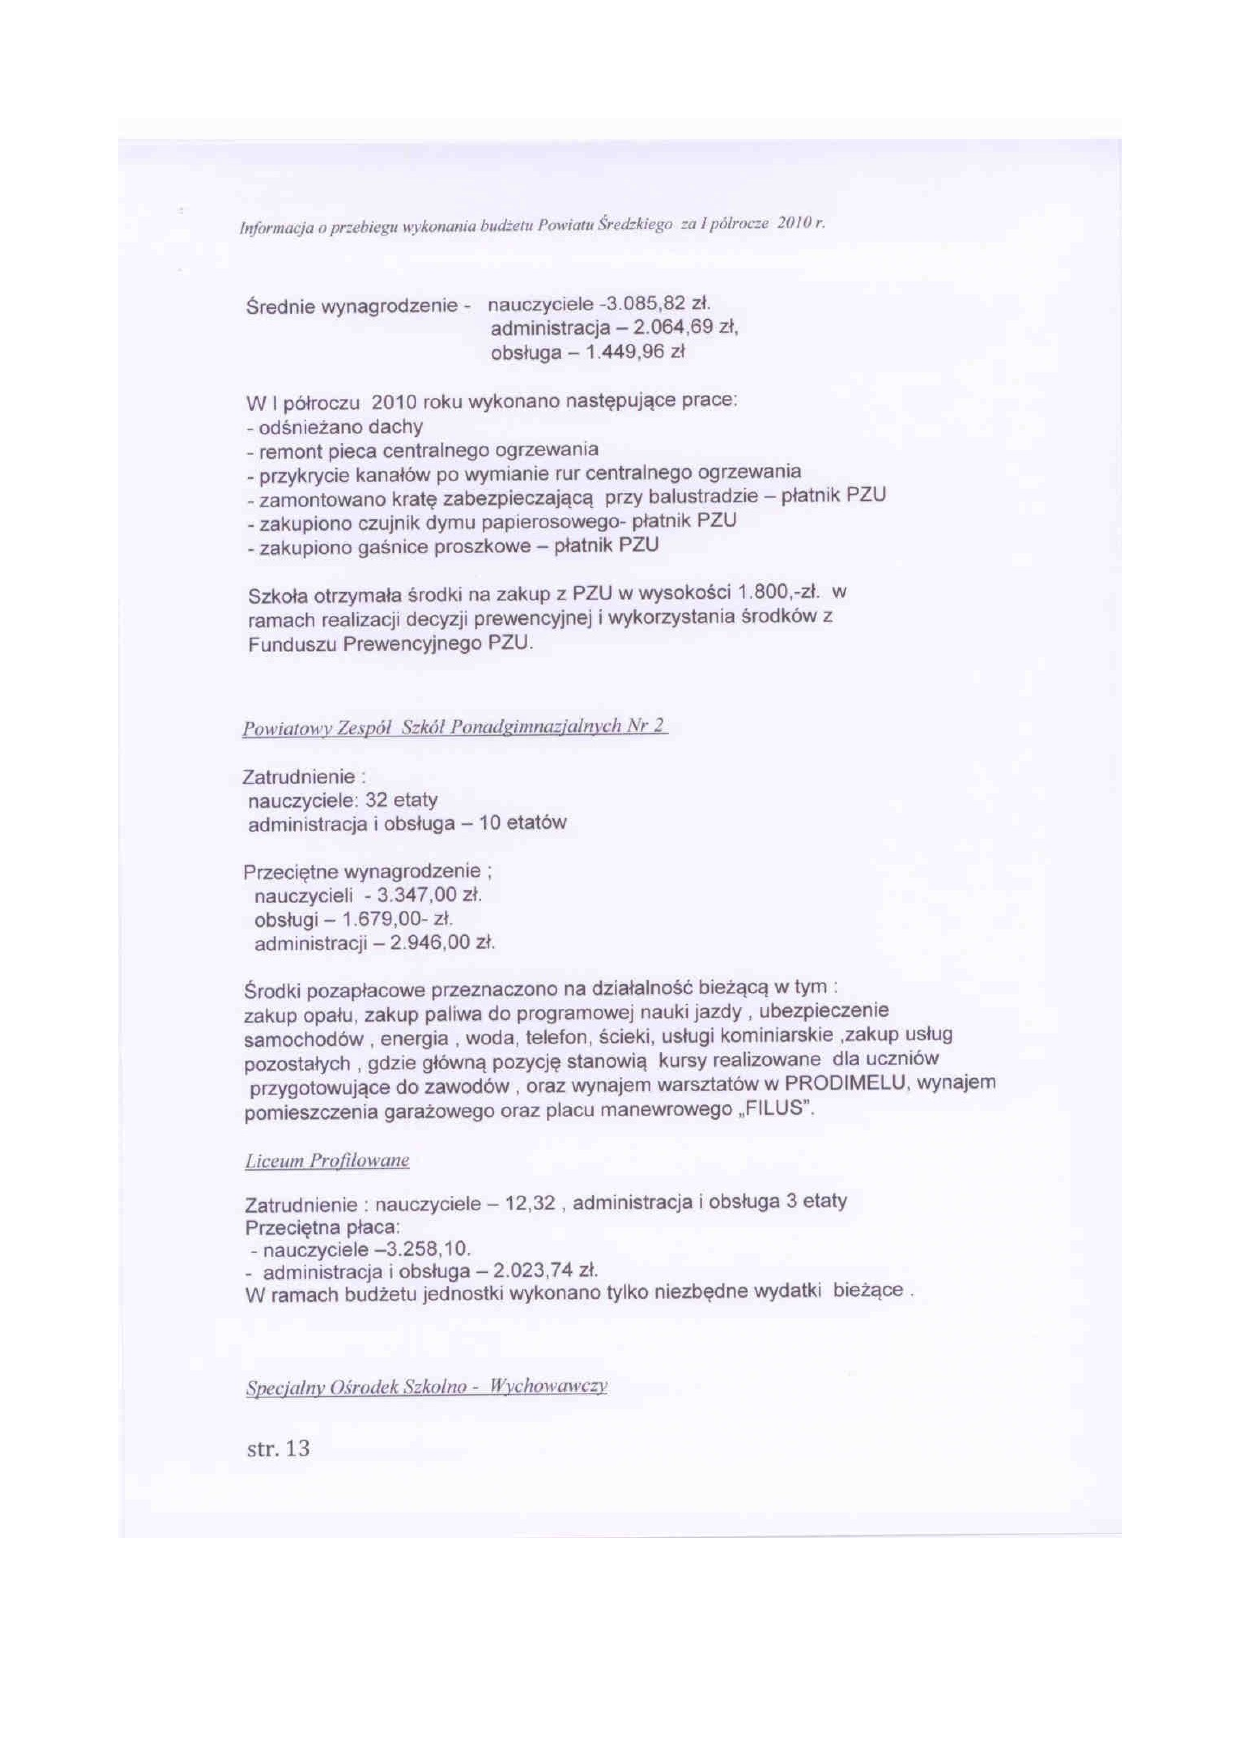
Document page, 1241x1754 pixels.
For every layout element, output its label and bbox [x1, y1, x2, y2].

picture [118, 118, 1122, 1538]
